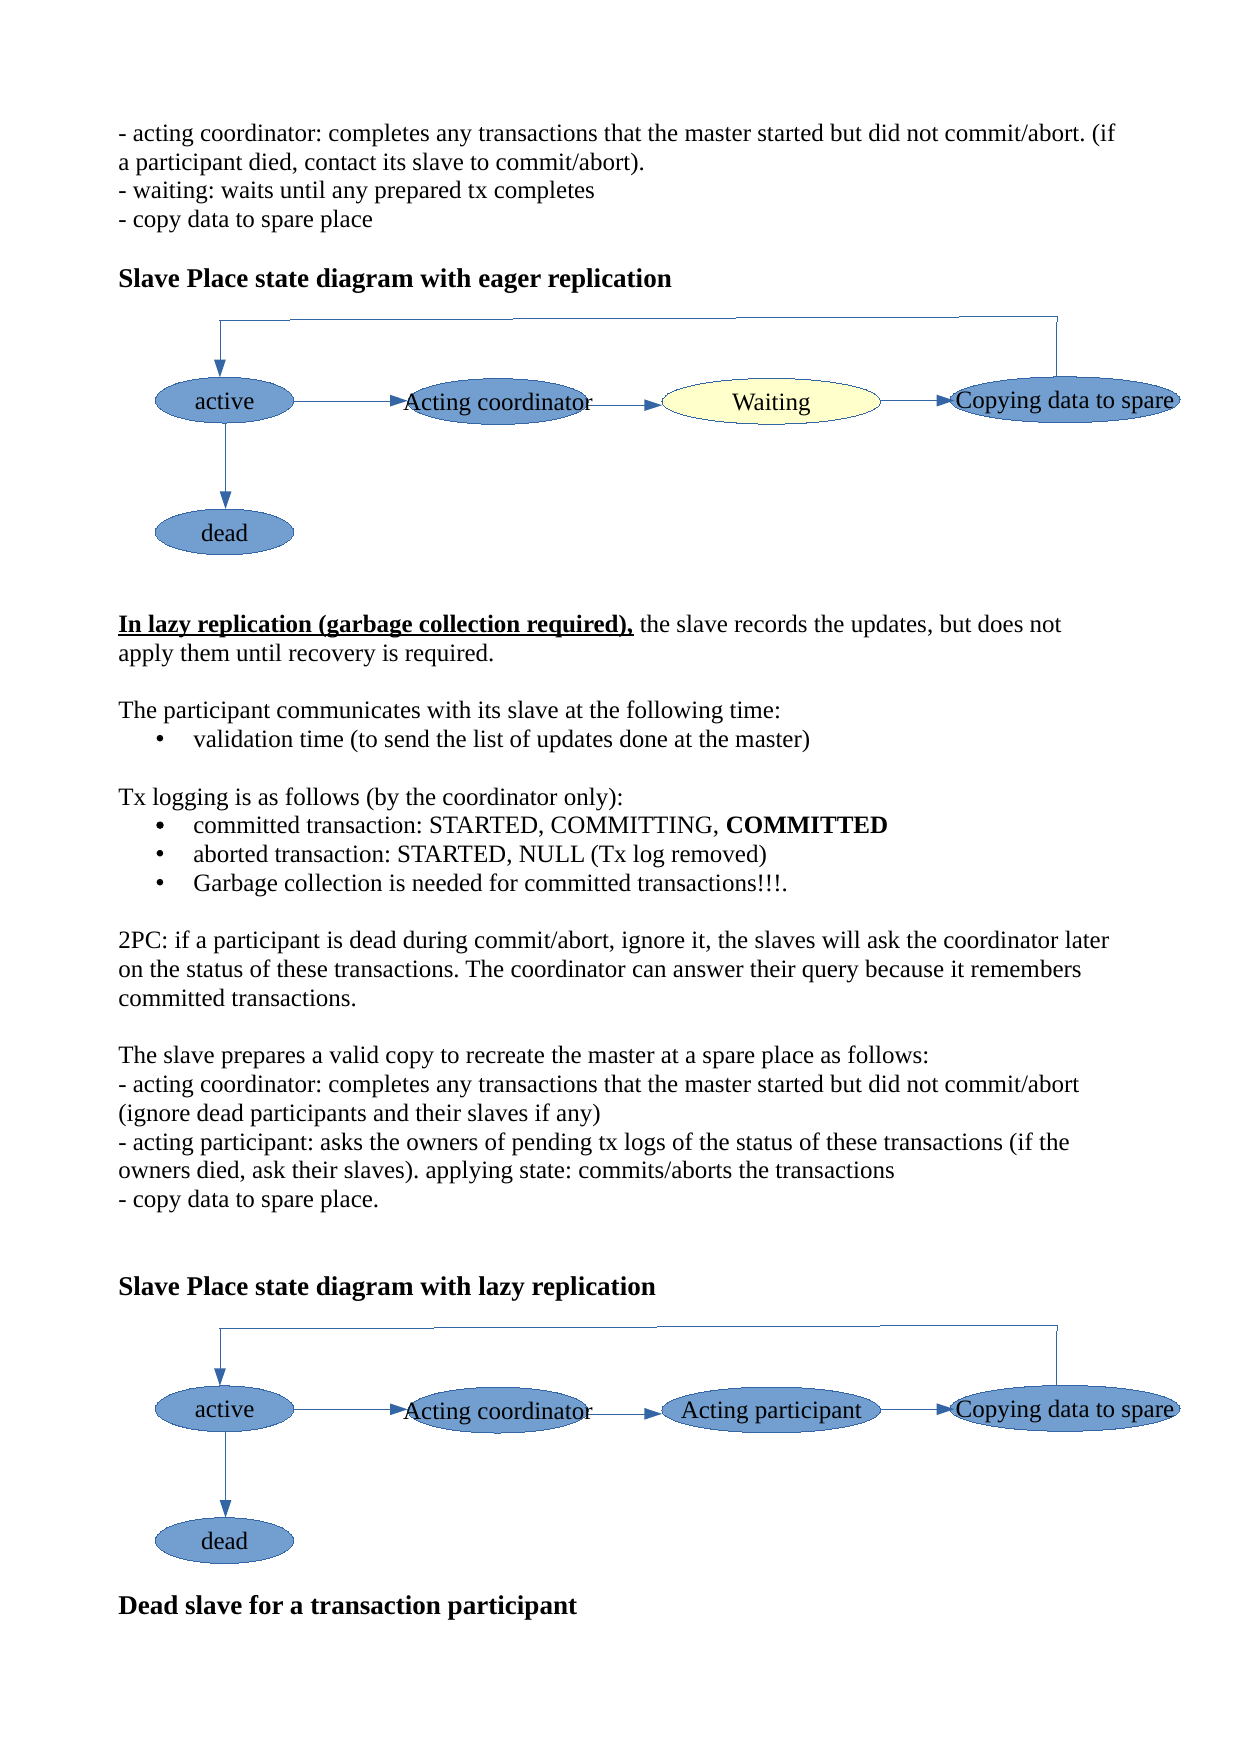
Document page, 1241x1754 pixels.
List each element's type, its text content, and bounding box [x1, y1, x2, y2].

list committed transaction: STARTED, COMMITTING, COMMITTED [156, 811, 1122, 839]
text Slave Place state diagram with eager replication [118, 262, 1122, 293]
text - acting participant: asks the owners of pending tx logs of the status of these transactions (if the owners died, ask their slaves). applying state: commits/aborts the transactions [118, 1127, 1122, 1184]
text Slave Place state diagram with lazy replication [118, 1271, 1122, 1302]
text In lazy replication (garbage collection required), the slave records the updates, but does not apply them until recovery is required. [118, 609, 1122, 667]
text Dead slave for a transaction participant [118, 1589, 1122, 1620]
text - copy data to spare place. [118, 1184, 1122, 1213]
text 2PC: if a participant is dead during commit/abort, ignore it, the slaves will ask the coordinator later on the status of these transactions. The coordinator can answer their query because it remembers committed transactions. [118, 926, 1122, 1012]
list validation time (to send the list of updates done at the master) [156, 724, 1122, 753]
text - copy data to spare place [118, 204, 1122, 233]
text - acting coordinator: completes any transactions that the master started but did not commit/abort. (if a participant died, contact its slave to commit/abort). [118, 118, 1122, 176]
text Tx logging is as follows (by the coordinator only): [118, 782, 1122, 811]
text The slave prepares a valid copy to recreate the master at a spare place as follows: [118, 1041, 1122, 1069]
text - waiting: waits until any prepared tx completes [118, 176, 1122, 204]
list aborted transaction: STARTED, NULL (Tx log removed) [156, 839, 1122, 868]
text - acting coordinator: completes any transactions that the master started but did not commit/abort (ignore dead participants and their slaves if any) [118, 1069, 1122, 1127]
text The participant communicates with its slave at the following time: [118, 696, 1122, 724]
list Garbage collection is needed for committed transactions!!!. [156, 868, 1122, 897]
